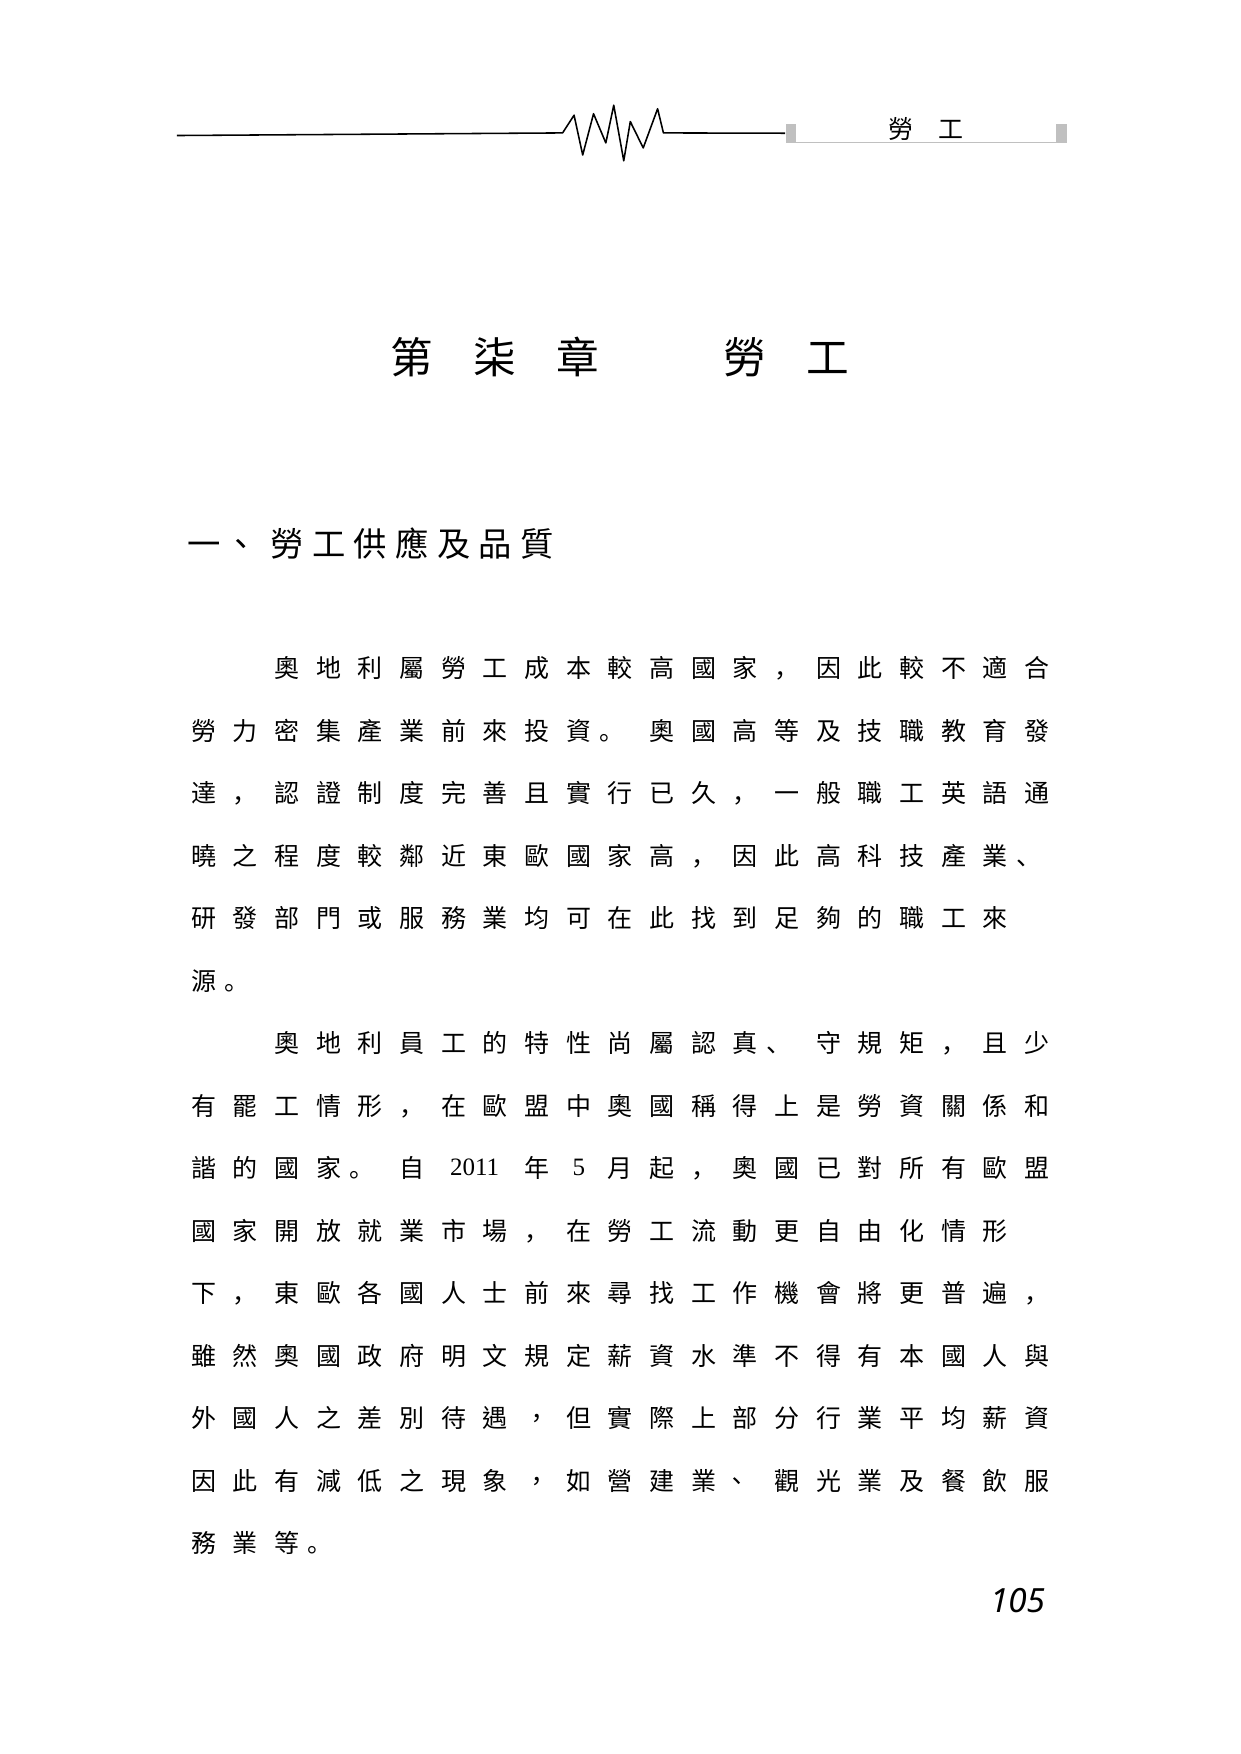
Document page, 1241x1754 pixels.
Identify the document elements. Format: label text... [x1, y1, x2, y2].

text 奧地利員工的特性尚屬認真、守規矩，且少有罷工情形，在歐盟中奧國稱得上是勞資關係和諧的國家。自2011年5月起，奧國已對所有歐盟國家開放就業市場，在勞工流動更自由化情形下，東歐各國人士前來尋找工作機會將更普遍，雖然奧國政府明文規定薪資水準不得有本國人與外國人之差別待遇，但實際上部分行業平均薪資因此有減低之現象，如營建業、觀光業及餐飲服務業等。 [183, 1000, 1058, 1563]
text 一、勞工供應及品質 [183, 500, 1058, 563]
text 第柒章 勞工 [183, 313, 1058, 375]
text 奧地利屬勞工成本較高國家，因此較不適合勞力密集產業前來投資。奧國高等及技職教育發達，認證制度完善且實行已久，一般職工英語通曉之程度較鄰近東歐國家高，因此高科技產業、研發部門或服務業均可在此找到足夠的職工來源。 [183, 625, 1058, 1000]
